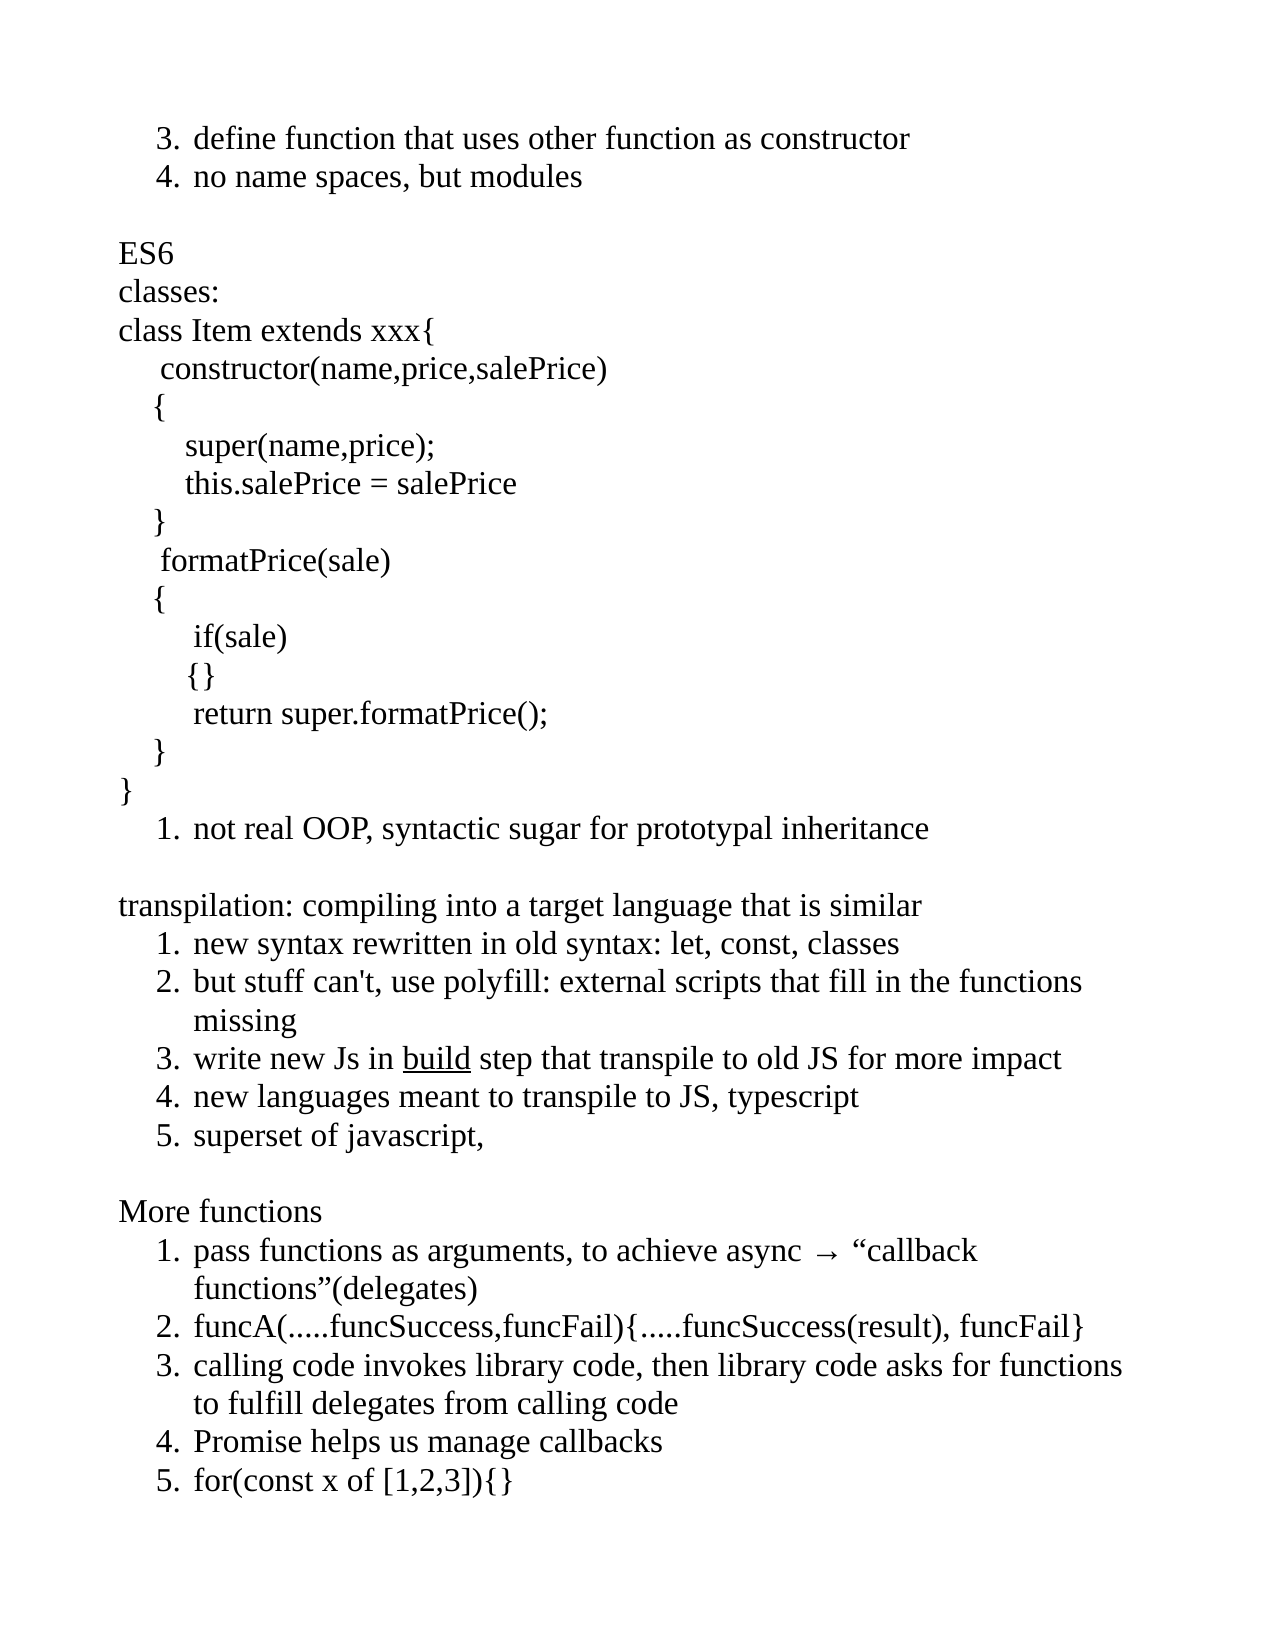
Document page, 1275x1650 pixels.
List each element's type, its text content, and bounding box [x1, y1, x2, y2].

text { [118, 386, 1157, 425]
text transpilation: compiling into a target language that is similar [118, 885, 1157, 923]
text return super.formatPrice(); [118, 693, 1157, 731]
list not real OOP, syntactic sugar for prototypal inheritance [156, 808, 1157, 846]
text More functions [118, 1191, 1157, 1230]
list write new Js in build step that transpile to old JS for more impact [156, 1038, 1157, 1076]
text classes: [118, 271, 1157, 310]
list superset of javascript, [156, 1115, 1157, 1153]
text if(sale) [118, 616, 1157, 655]
list calling code invokes library code, then library code asks for functions to fulfill delegates from calling code [156, 1345, 1157, 1421]
list pass functions as arguments, to achieve async → “callback functions”(delegates) [156, 1230, 1157, 1306]
text {} [118, 655, 1157, 693]
text } [118, 770, 1157, 808]
list but stuff can't, use polyfill: external scripts that fill in the functions missing [156, 961, 1157, 1038]
list Promise helps us manage callbacks [156, 1421, 1157, 1460]
list for(const x of [1,2,3]){} [156, 1460, 1157, 1498]
text } [118, 501, 1157, 540]
list define function that uses other function as constructor [156, 118, 1157, 156]
list new languages meant to transpile to JS, typescript [156, 1076, 1157, 1115]
text constructor(name,price,salePrice) [118, 348, 1157, 386]
text ES6 [118, 233, 1157, 271]
text } [118, 731, 1157, 770]
text { [118, 578, 1157, 616]
text formatPrice(sale) [118, 540, 1157, 578]
list funcA(.....funcSuccess,funcFail){.....funcSuccess(result), funcFail} [156, 1306, 1157, 1345]
list no name spaces, but modules [156, 156, 1157, 195]
text this.salePrice = salePrice [118, 463, 1157, 501]
text super(name,price); [118, 425, 1157, 463]
text class Item extends xxx{ [118, 310, 1157, 348]
list new syntax rewritten in old syntax: let, const, classes [156, 923, 1157, 961]
